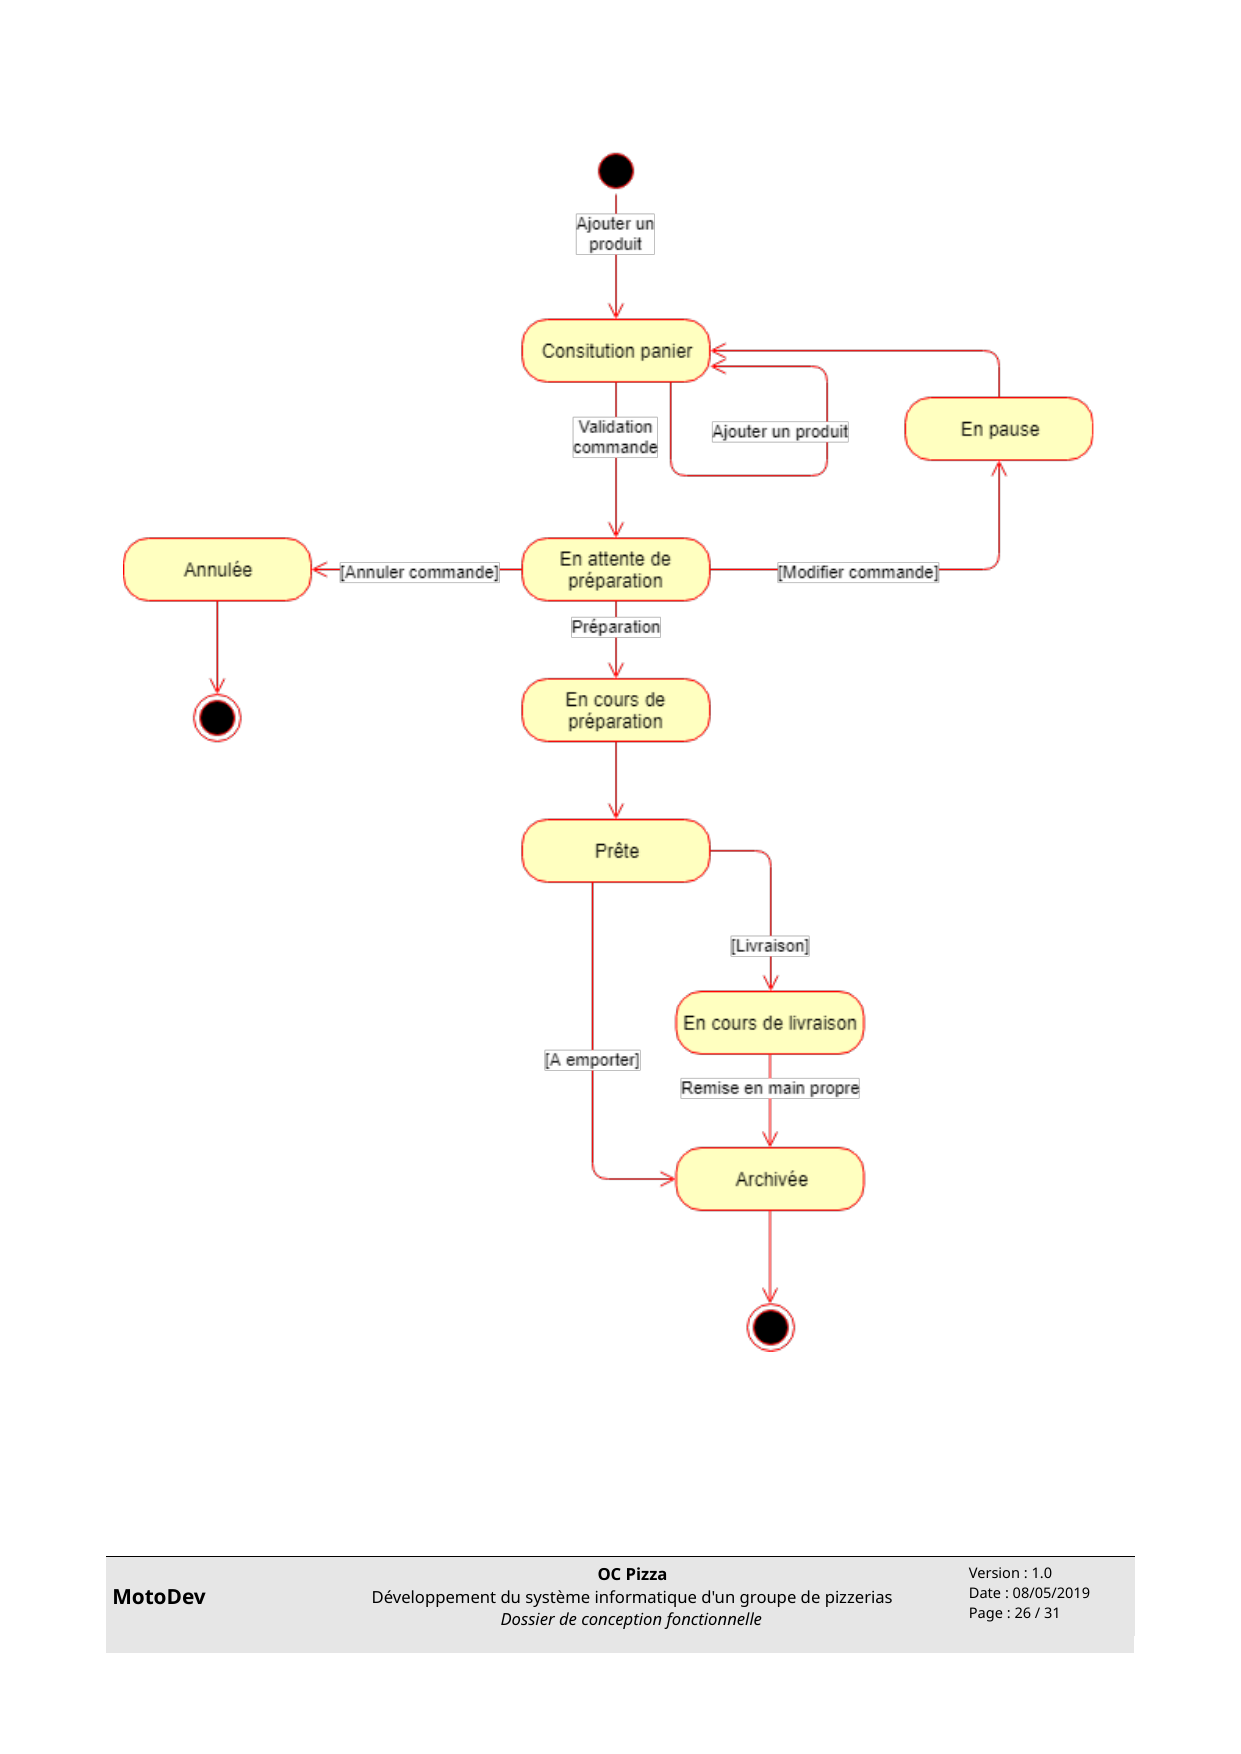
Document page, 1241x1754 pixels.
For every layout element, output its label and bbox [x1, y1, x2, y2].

picture [123, 147, 1094, 1352]
